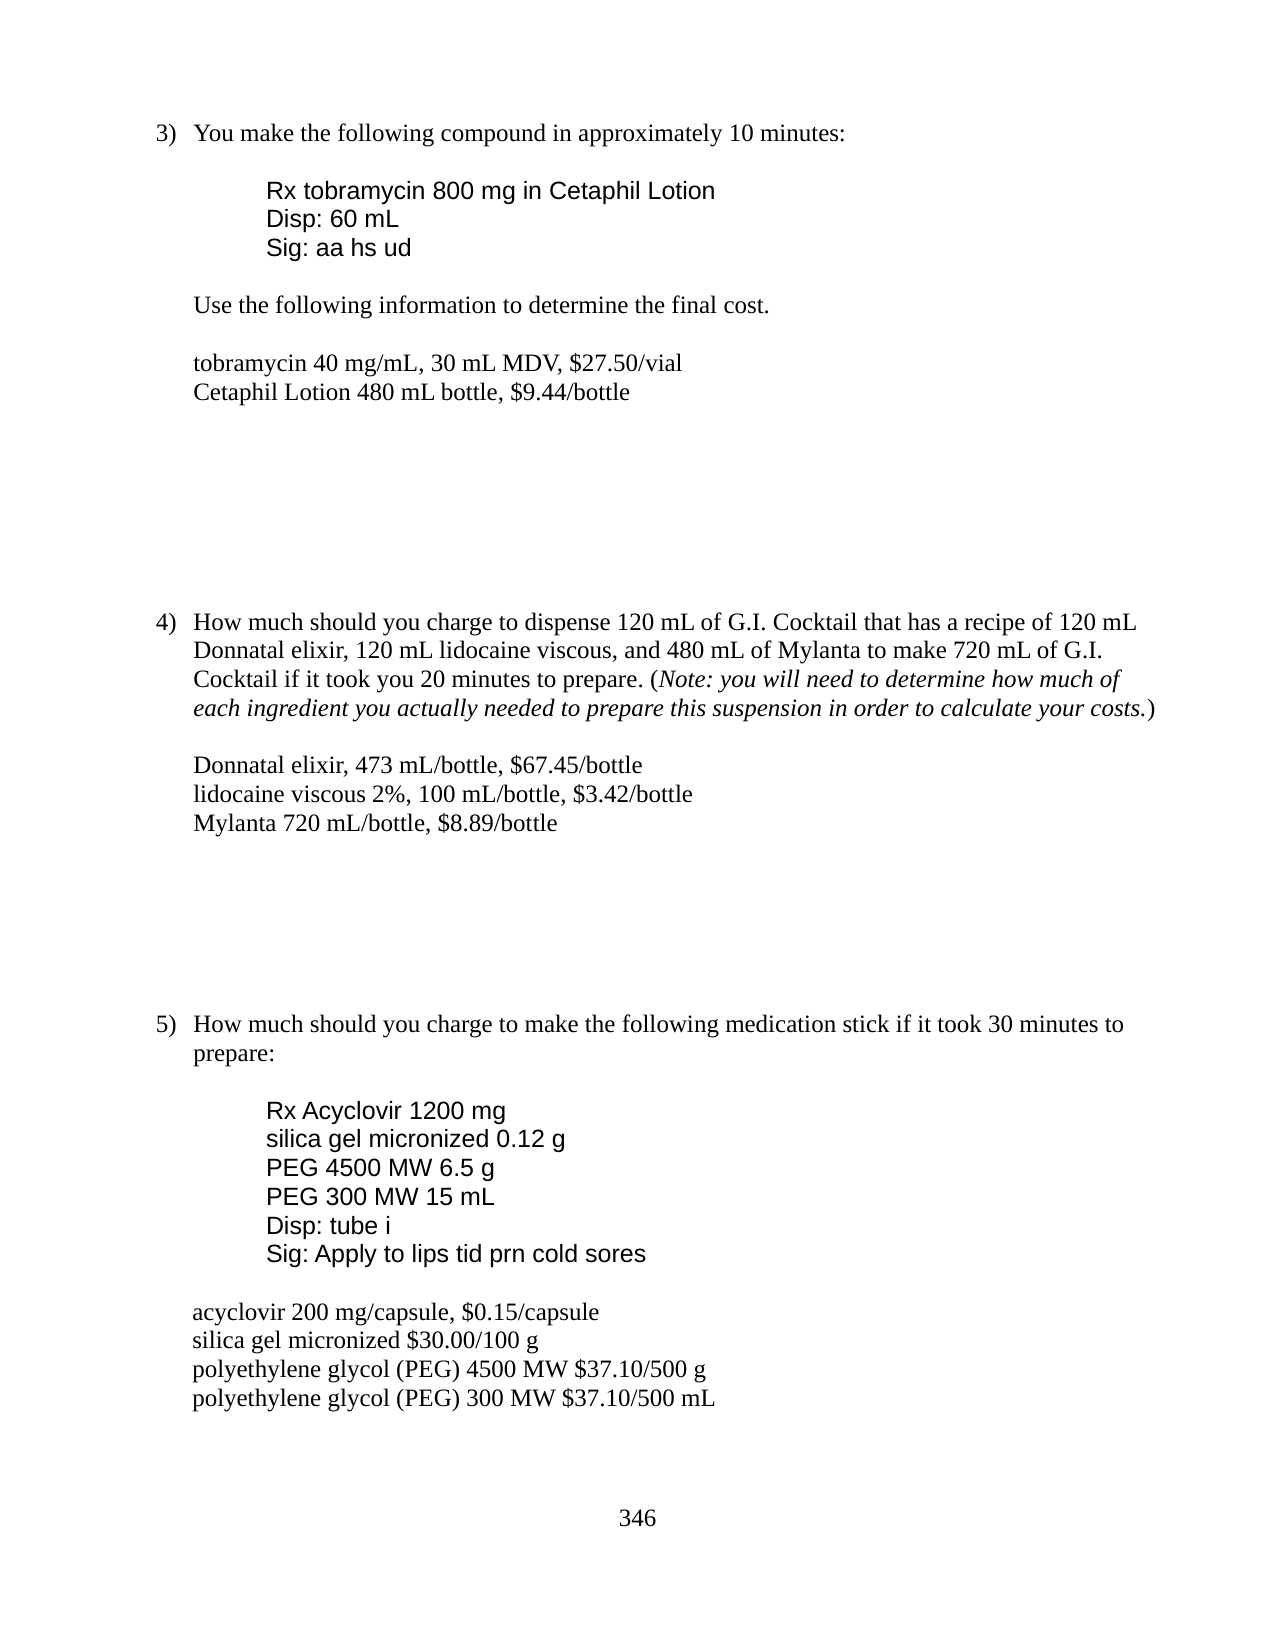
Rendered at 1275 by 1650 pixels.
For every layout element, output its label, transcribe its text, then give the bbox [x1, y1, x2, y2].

list tobramycin 40 mg/mL, 30 mL MDV, $27.50/vial [156, 348, 1157, 377]
text Rx Acyclovir 1200 mg [266, 1096, 1157, 1124]
list Mylanta 720 mL/bottle, $8.89/bottle [156, 808, 1157, 837]
text polyethylene glycol (PEG) 300 MW $37.10/500 mL [192, 1383, 1157, 1412]
text silica gel micronized $30.00/100 g [192, 1326, 1157, 1354]
text PEG 4500 MW 6.5 g [266, 1153, 1157, 1182]
list Use the following information to determine the final cost. [156, 291, 1157, 319]
list How much should you charge to make the following medication stick if it took 30 minutes to prepare: [156, 1009, 1157, 1067]
list You make the following compound in approximately 10 minutes: [156, 118, 1157, 147]
text acyclovir 200 mg/capsule, $0.15/capsule [192, 1297, 1157, 1326]
text polyethylene glycol (PEG) 4500 MW $37.10/500 g [192, 1354, 1157, 1383]
text PEG 300 MW 15 mL [266, 1182, 1157, 1211]
list Cetaphil Lotion 480 mL bottle, $9.44/bottle [156, 377, 1157, 406]
list Sig: aa hs ud [228, 233, 1157, 262]
list lidocaine viscous 2%, 100 mL/bottle, $3.42/bottle [156, 779, 1157, 808]
list Rx tobramycin 800 mg in Cetaphil Lotion [228, 176, 1157, 204]
list Donnatal elixir, 473 mL/bottle, $67.45/bottle [156, 751, 1157, 779]
text Sig: Apply to lips tid prn cold sores [266, 1239, 1157, 1268]
text silica gel micronized 0.12 g [266, 1124, 1157, 1153]
text Disp: tube i [266, 1211, 1157, 1239]
list Disp: 60 mL [228, 204, 1157, 233]
list How much should you charge to dispense 120 mL of G.I. Cocktail that has a recipe of 120 mL Donnatal elixir, 120 mL lidocaine viscous, and 480 mL of Mylanta to make 720 mL of G.I. Cocktail if it took you 20 minutes to prepare. (Note: you will need to determine how much of each ingredient you actually needed to prepare this suspension in order to calculate your costs.) [156, 607, 1157, 722]
